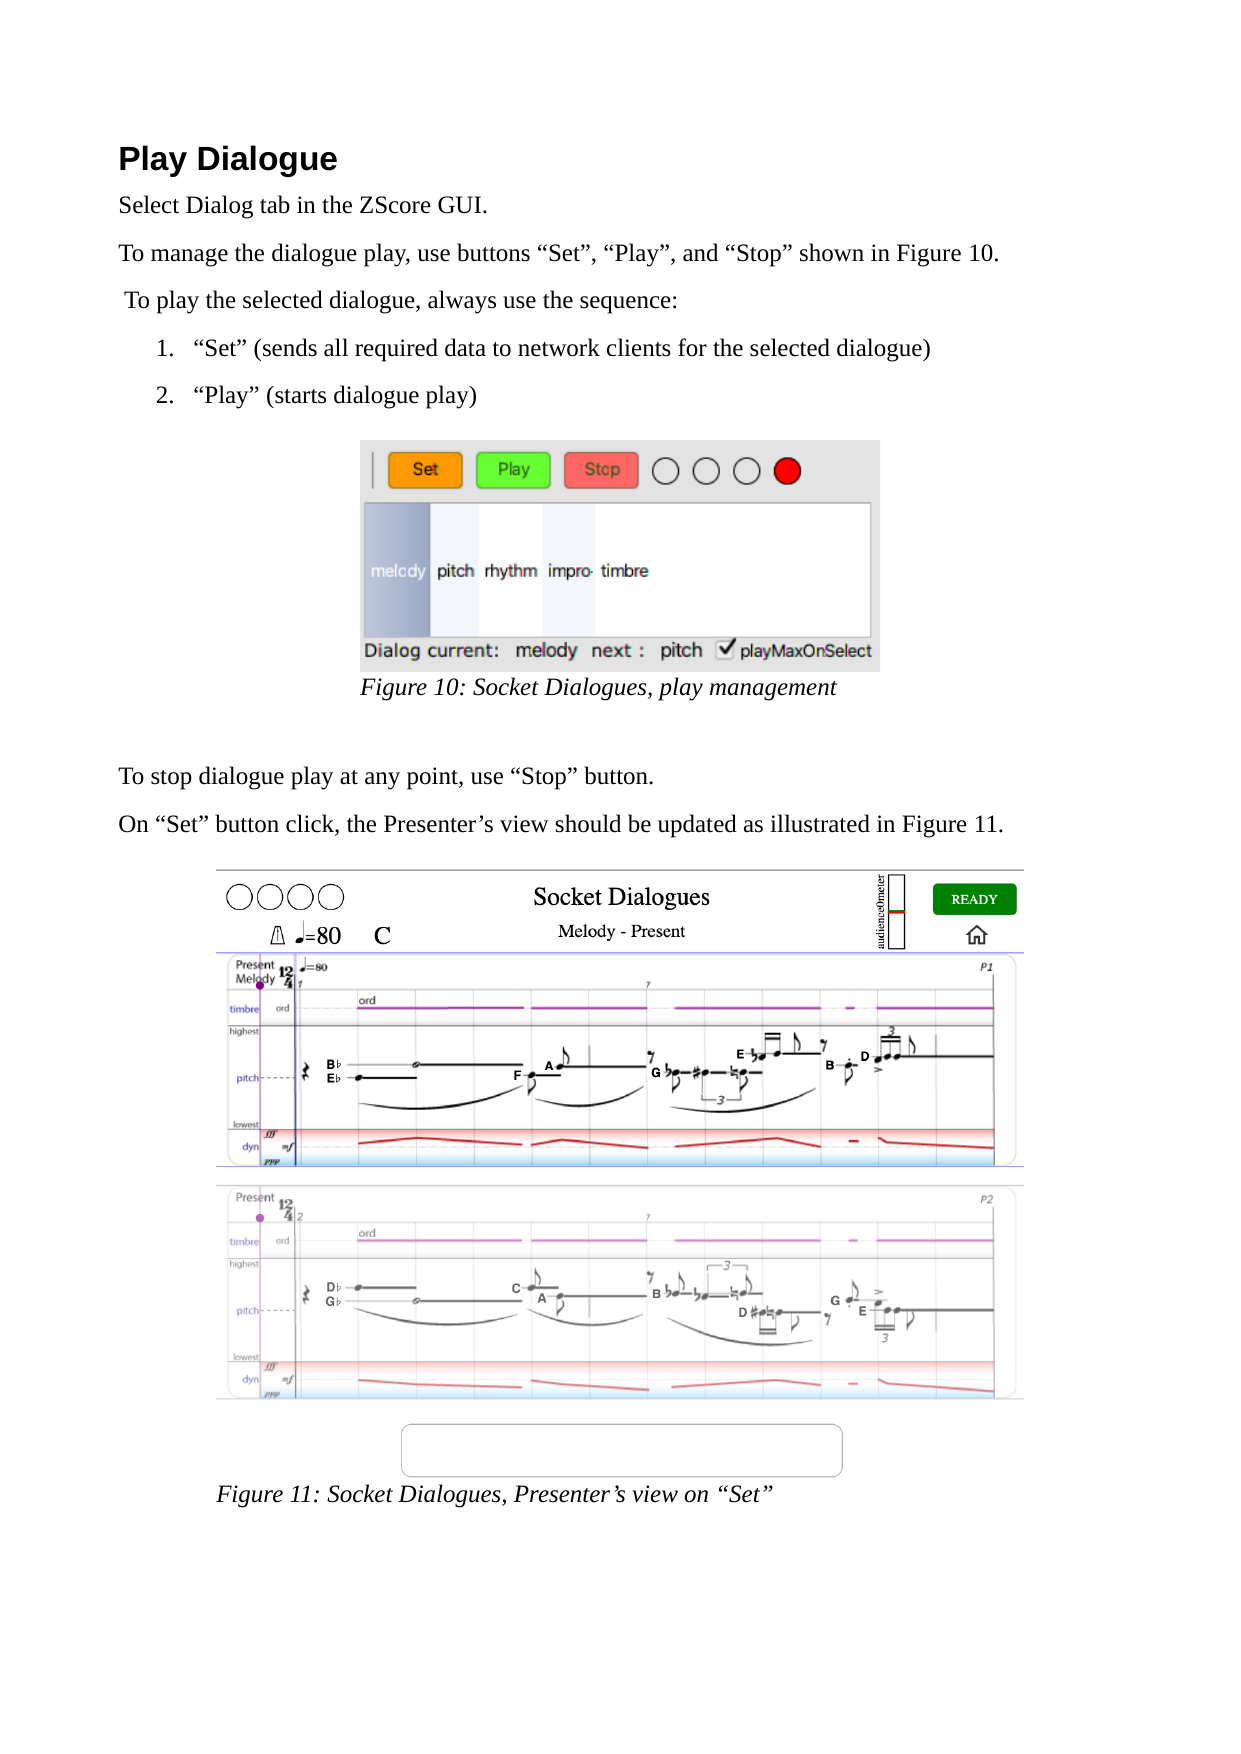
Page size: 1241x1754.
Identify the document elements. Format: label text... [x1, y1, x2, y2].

picture [360, 440, 881, 672]
subtitle Play Dialogue [118, 139, 1122, 178]
text To manage the dialogue play, use buttons “Set”, “Play”, and “Stop” shown in Figure 10. [118, 238, 1122, 266]
text To play the selected dialogue, always use the sequence: [118, 285, 1122, 314]
list “Set” (sends all required data to network clients for the selected dialogue) [156, 333, 1122, 362]
text Figure 11: Socket Dialogues, Presenter’s view on “Set” [216, 1480, 1024, 1508]
picture [216, 869, 1025, 1480]
text On “Set” button click, the Presenter’s view should be updated as illustrated in Figure 11. [118, 809, 1122, 838]
list “Play” (starts dialogue play) [156, 381, 1122, 409]
text To stop dialogue play at any point, use “Stop” button. [118, 761, 1122, 790]
text Select Dialog tab in the ZScore GUI. [118, 190, 1122, 219]
text Figure 10: Socket Dialogues, play management [360, 672, 880, 700]
